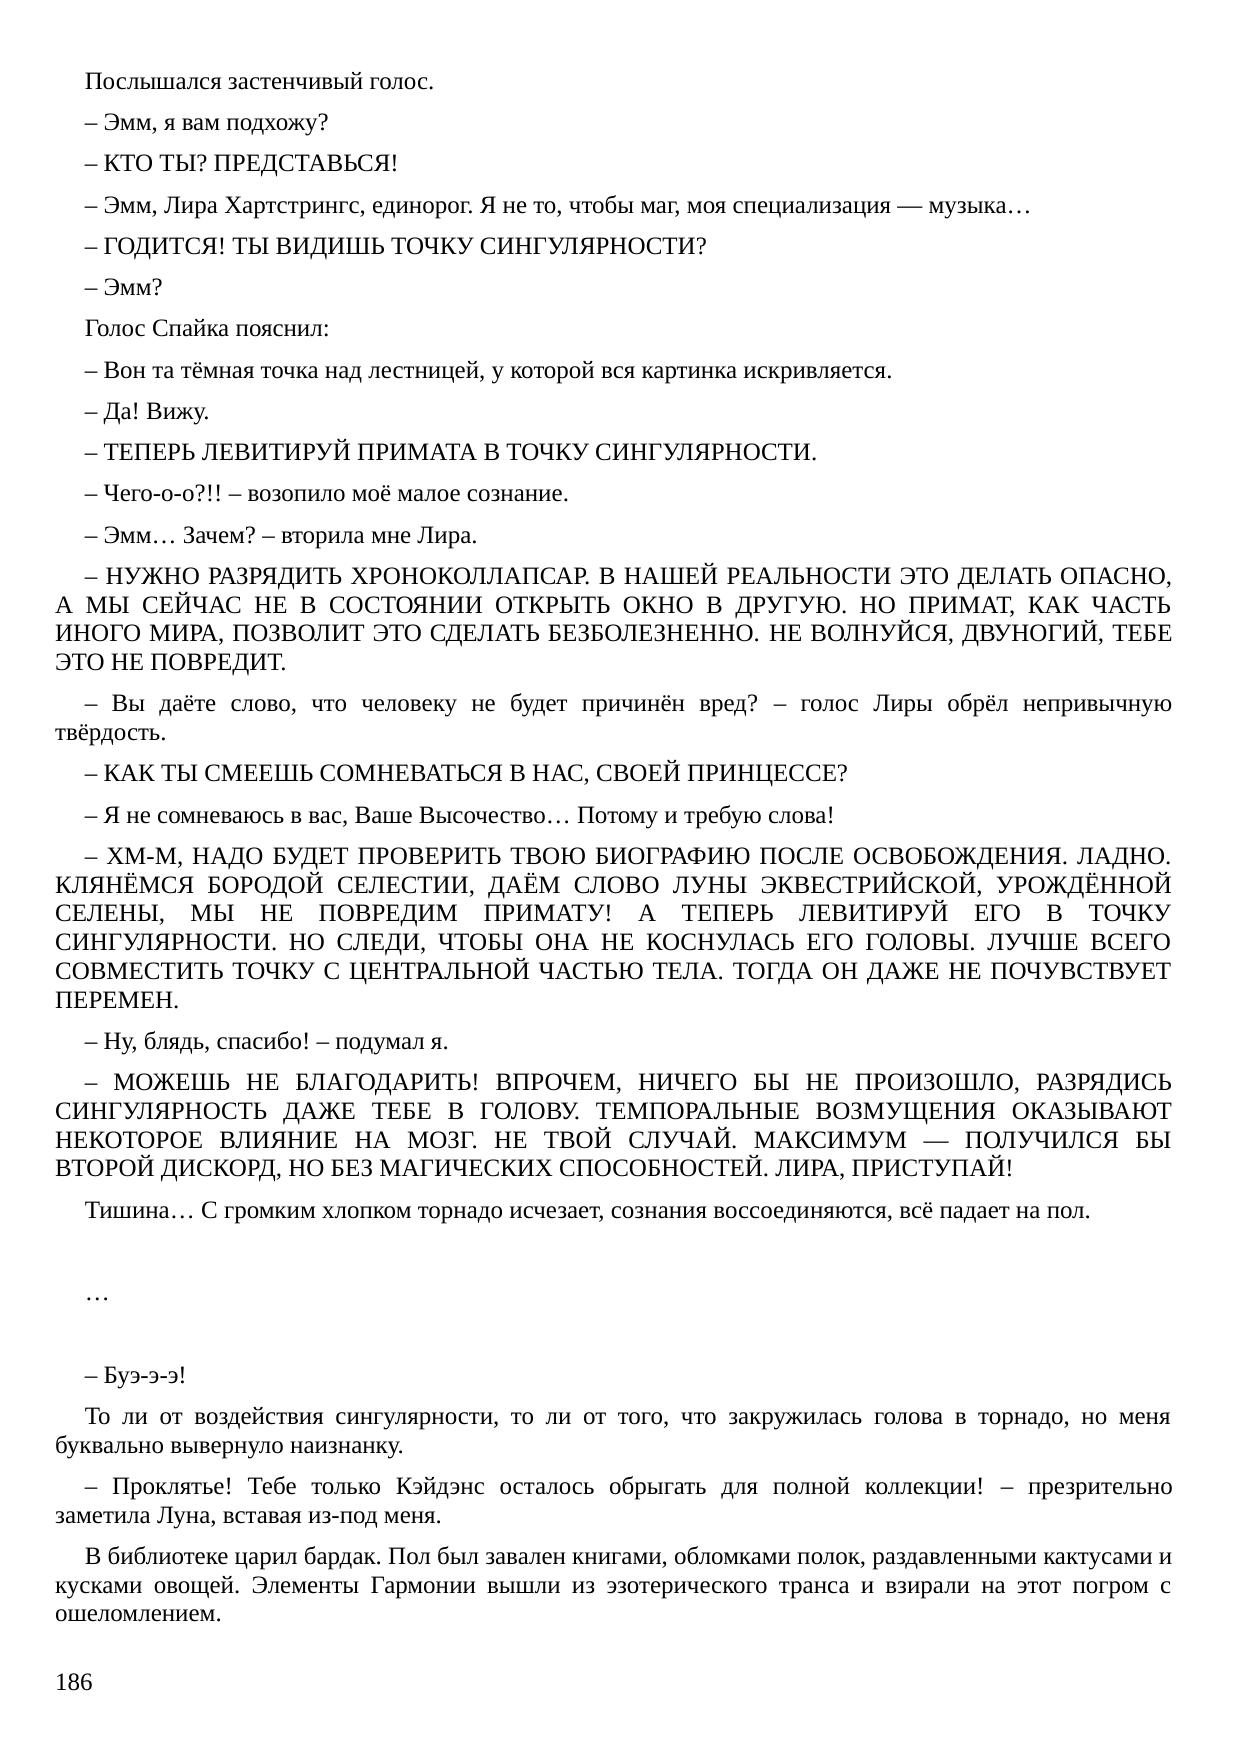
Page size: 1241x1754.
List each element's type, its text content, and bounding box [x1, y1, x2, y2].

text – Эмм, Лира Хартстрингс, единорог. Я не то, чтобы маг, моя специализация — музыка… [55, 190, 1173, 218]
text – ТЕПЕРЬ ЛЕВИТИРУЙ ПРИМАТА В ТОЧКУ СИНГУЛЯРНОСТИ. [55, 437, 1173, 466]
text В библиотеке царил бардак. Пол был завален книгами, обломками полок, раздавленными кактусами и кусками овощей. Элементы Гармонии вышли из эзотерического транса и взирали на этот погром с ошеломлением. [55, 1541, 1173, 1627]
text – Буэ-э-э! [55, 1360, 1173, 1388]
text – Вы даёте слово, что человеку не будет причинён вред? – голос Лиры обрёл непривычную твёрдость. [55, 688, 1173, 746]
text То ли от воздействия сингулярности, то ли от того, что закружилась голова в торнадо, но меня буквально вывернуло наизнанку. [55, 1401, 1173, 1458]
text – МОЖЕШЬ НЕ БЛАГОДАРИТЬ! ВПРОЧЕМ, НИЧЕГО БЫ НЕ ПРОИЗОШЛО, РАЗРЯДИСЬ СИНГУЛЯРНОСТЬ ДАЖЕ ТЕБЕ В ГОЛОВУ. ТЕМПОРАЛЬНЫЕ ВОЗМУЩЕНИЯ ОКАЗЫВАЮТ НЕКОТОРОЕ ВЛИЯНИЕ НА МОЗГ. НЕ ТВОЙ СЛУЧАЙ. МАКСИМУМ — ПОЛУЧИЛСЯ БЫ ВТОРОЙ ДИСКОРД, НО БЕЗ МАГИЧЕСКИХ СПОСОБНОСТЕЙ. ЛИРА, ПРИСТУПАЙ! [55, 1067, 1173, 1182]
text – Вон та тёмная точка над лестницей, у которой вся картинка искривляется. [55, 355, 1173, 383]
text – Да! Вижу. [55, 396, 1173, 425]
text – Эмм? [55, 272, 1173, 301]
text – Эмм, я вам подхожу? [55, 107, 1173, 136]
text – КТО ТЫ? ПРЕДСТАВЬСЯ! [55, 148, 1173, 177]
text – ГОДИТСЯ! ТЫ ВИДИШЬ ТОЧКУ СИНГУЛЯРНОСТИ? [55, 231, 1173, 260]
text – КАК ТЫ СМЕЕШЬ СОМНЕВАТЬСЯ В НАС, СВОЕЙ ПРИНЦЕССЕ? [55, 758, 1173, 787]
text – Я не сомневаюсь в вас, Ваше Высочество… Потому и требую слова! [55, 800, 1173, 828]
text – НУЖНО РАЗРЯДИТЬ ХРОНОКОЛЛАПСАР. В НАШЕЙ РЕАЛЬНОСТИ ЭТО ДЕЛАТЬ ОПАСНО, А МЫ СЕЙЧАС НЕ В СОСТОЯНИИ ОТКРЫТЬ ОКНО В ДРУГУЮ. НО ПРИМАТ, КАК ЧАСТЬ ИНОГО МИРА, ПОЗВОЛИТ ЭТО СДЕЛАТЬ БЕЗБОЛЕЗНЕННО. НЕ ВОЛНУЙСЯ, ДВУНОГИЙ, ТЕБЕ ЭТО НЕ ПОВРЕДИТ. [55, 561, 1173, 676]
text Послышался застенчивый голос. [55, 66, 1173, 95]
text Голос Спайка пояснил: [55, 313, 1173, 342]
text – Чего-о-о?!! – возопило моё малое сознание. [55, 478, 1173, 507]
text – Проклятье! Тебе только Кэйдэнс осталось обрыгать для полной коллекции! – презрительно заметила Луна, вставая из-под меня. [55, 1471, 1173, 1528]
text … [55, 1277, 1173, 1306]
text – Эмм… Зачем? – вторила мне Лира. [55, 520, 1173, 548]
text – ХМ-М, НАДО БУДЕТ ПРОВЕРИТЬ ТВОЮ БИОГРАФИЮ ПОСЛЕ ОСВОБОЖДЕНИЯ. ЛАДНО. КЛЯНЁМСЯ БОРОДОЙ СЕЛЕСТИИ, ДАЁМ СЛОВО ЛУНЫ ЭКВЕСТРИЙСКОЙ, УРОЖДЁННОЙ СЕЛЕНЫ, МЫ НЕ ПОВРЕДИМ ПРИМАТУ! А ТЕПЕРЬ ЛЕВИТИРУЙ ЕГО В ТОЧКУ СИНГУЛЯРНОСТИ. НО СЛЕДИ, ЧТОБЫ ОНА НЕ КОСНУЛАСЬ ЕГО ГОЛОВЫ. ЛУЧШЕ ВСЕГО СОВМЕСТИТЬ ТОЧКУ С ЦЕНТРАЛЬНОЙ ЧАСТЬЮ ТЕЛА. ТОГДА ОН ДАЖЕ НЕ ПОЧУВСТВУЕТ ПЕРЕМЕН. [55, 841, 1173, 1013]
text Тишина… С громким хлопком торнадо исчезает, сознания воссоединяются, всё падает на пол. [55, 1195, 1173, 1223]
text – Ну, блядь, спасибо! – подумал я. [55, 1026, 1173, 1055]
